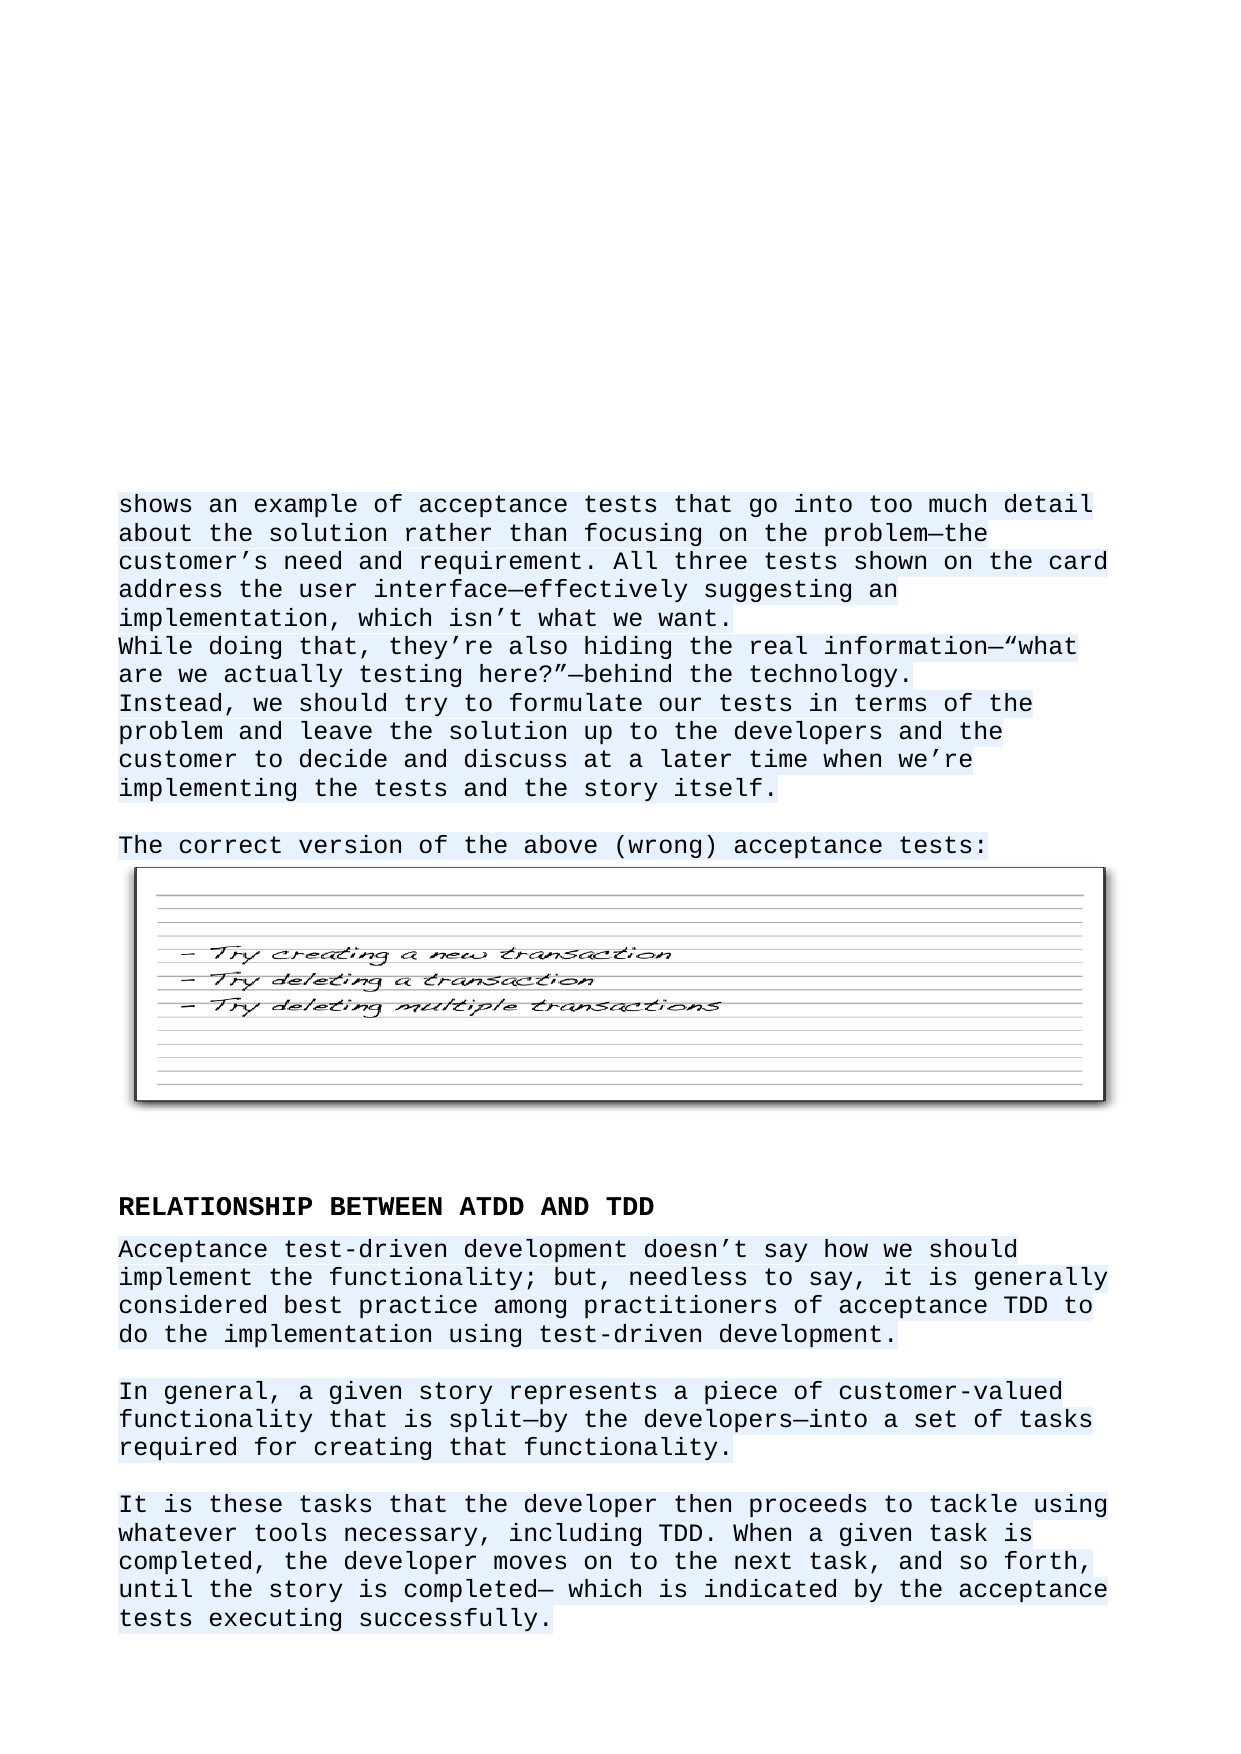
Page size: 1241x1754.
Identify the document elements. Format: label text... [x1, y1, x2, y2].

text shows an example of acceptance tests that go into too much detail about the solution rather than focusing on the problem—the customer’s need and requirement. All three tests shown on the card address the user interface—effectively suggesting an implementation, which isn’t what we want. [118, 492, 1122, 633]
text While doing that, they’re also hiding the real information—“what are we actually testing here?”—behind the technology. [118, 633, 1122, 690]
text Acceptance test-driven development doesn’t say how we should implement the functionality; but, needless to say, it is generally [118, 1236, 1122, 1293]
subtitle RELATIONSHIP BETWEEN ATDD AND TDD [118, 1193, 1122, 1224]
text considered best practice among practitioners of acceptance TDD to do the implementation using test-driven development. [118, 1293, 1122, 1349]
text The correct version of the above (wrong) acceptance tests: [118, 832, 1122, 860]
picture [118, 860, 1123, 1115]
text Instead, we should try to formulate our tests in terms of the problem and leave the solution up to the developers and the customer to decide and discuss at a later time when we’re implementing the tests and the story itself. [118, 690, 1122, 803]
text It is these tasks that the developer then proceeds to tackle using whatever tools necessary, including TDD. When a given task is completed, the developer moves on to the next task, and so forth, until the story is completed— which is indicated by the acceptance tests executing successfully. [118, 1492, 1122, 1634]
text In general, a given story represents a piece of customer-valued functionality that is split—by the developers—into a set of tasks required for creating that functionality. [118, 1378, 1122, 1463]
